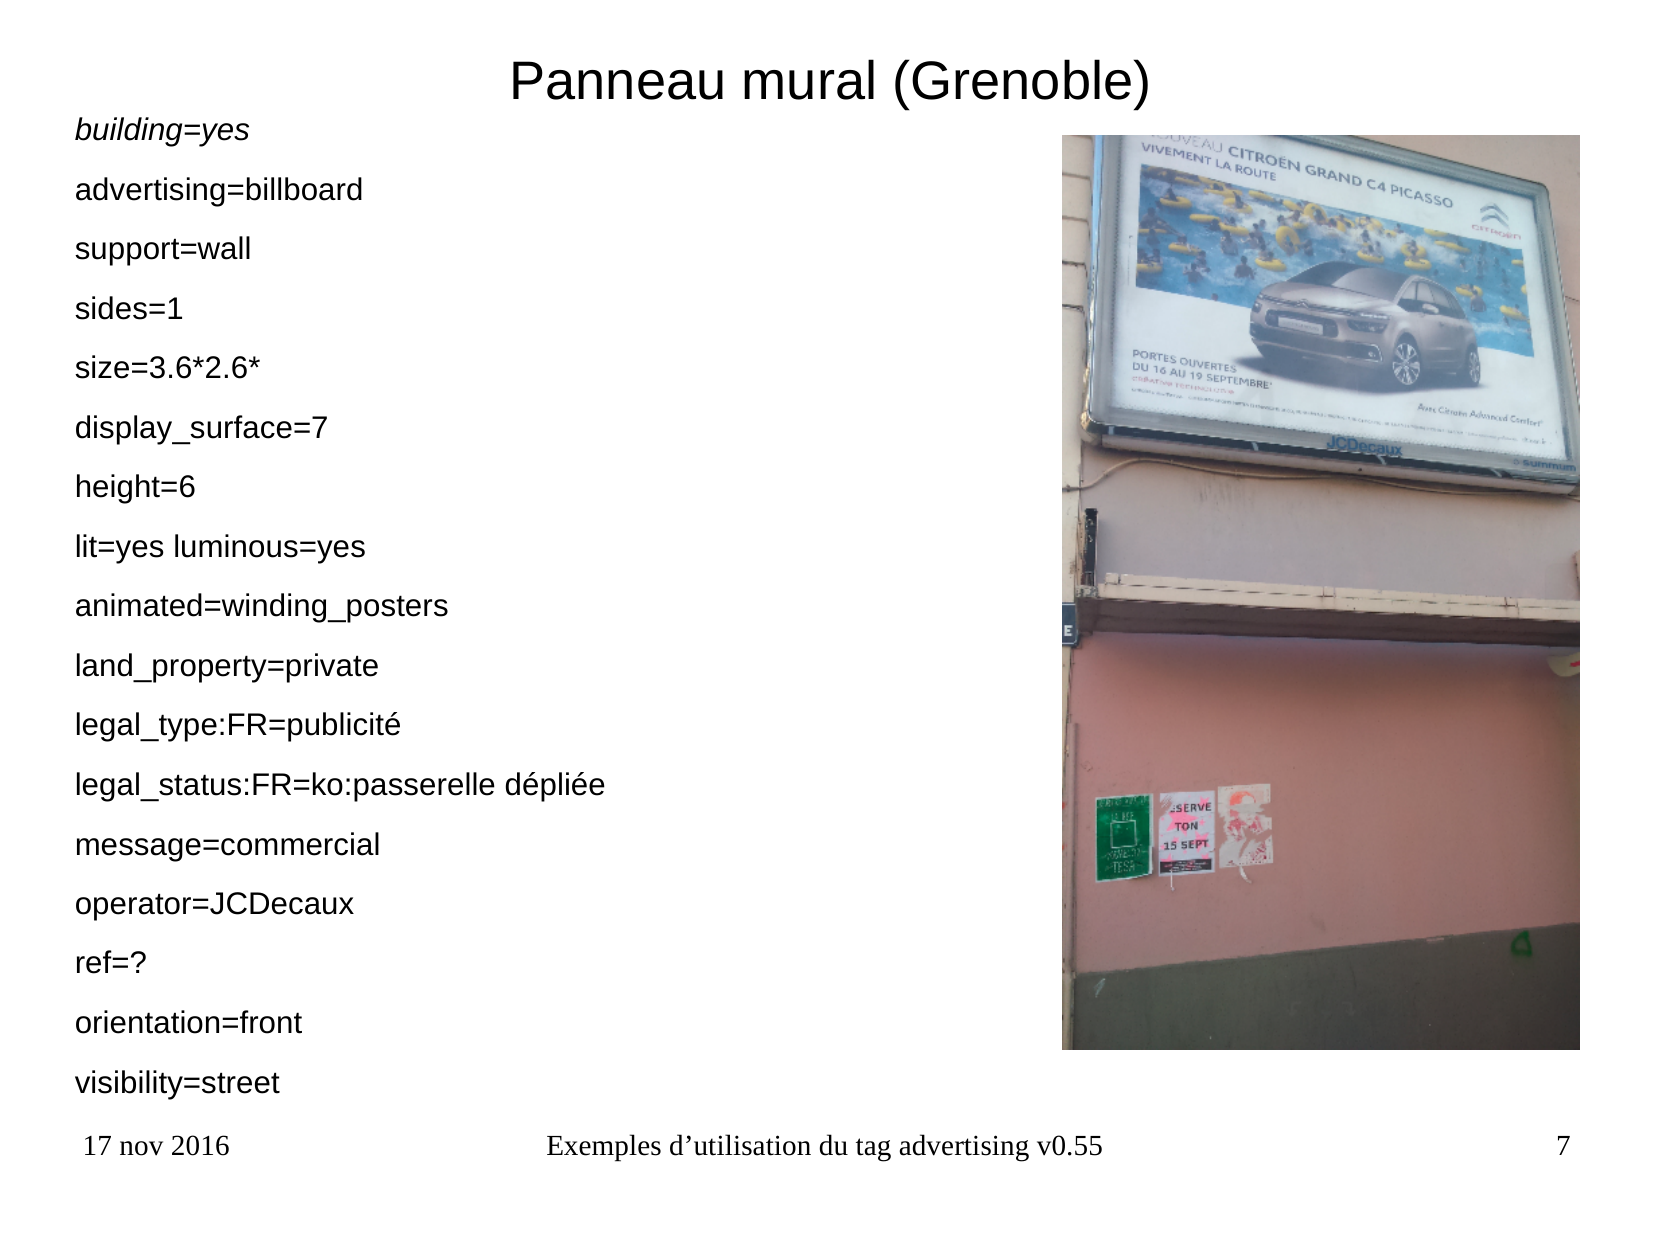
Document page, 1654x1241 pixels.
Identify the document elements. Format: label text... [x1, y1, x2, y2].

text_box building=yes advertising=billboard support=wall sides=1 size=3.6*2.6* display_surface=7 height=6 lit=yes luminous=yes animated=winding_posters land_property=private legal_type:FR=publicité legal_status:FR=ko:passerelle dépliée message=commercial operator=JCDecaux ref=? orientation=front visibility=street [60, 105, 758, 1107]
title Panneau mural (Grenoble) [86, 30, 1576, 133]
picture [1062, 135, 1580, 1051]
